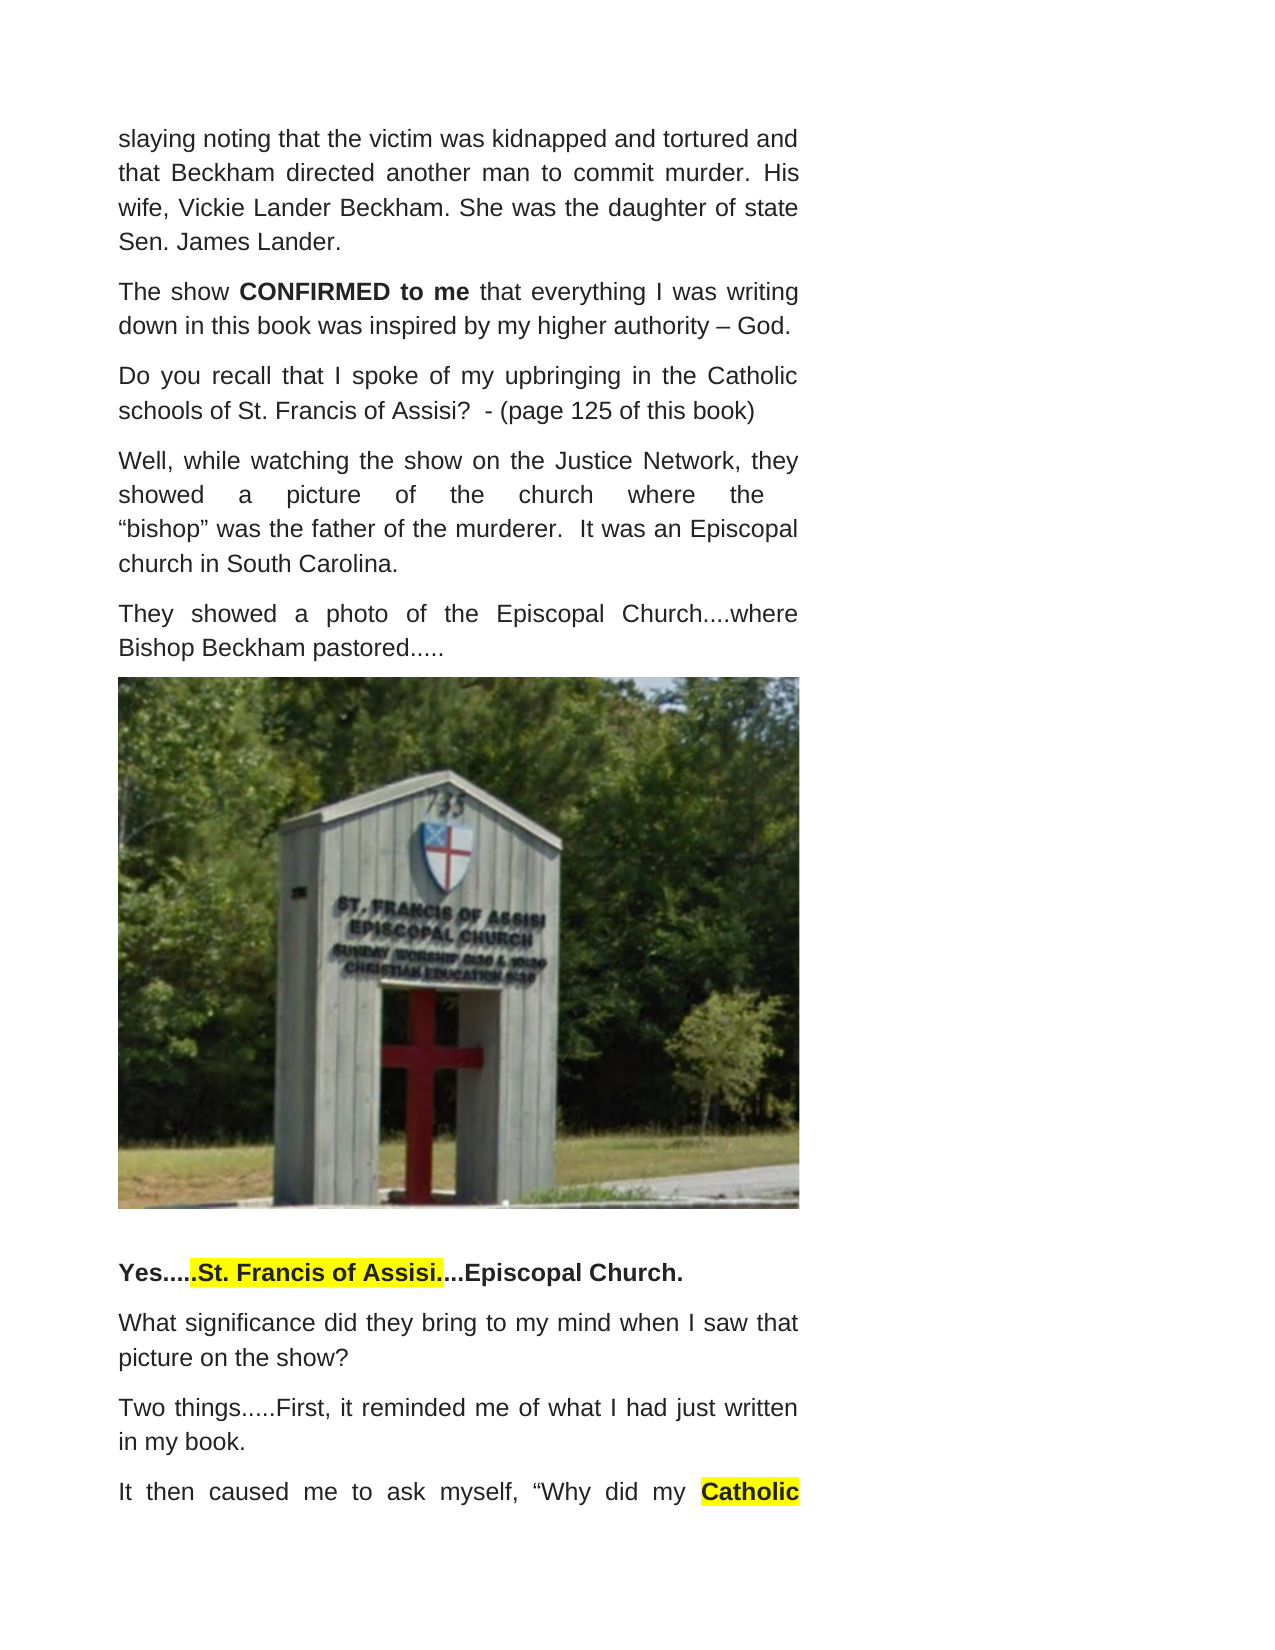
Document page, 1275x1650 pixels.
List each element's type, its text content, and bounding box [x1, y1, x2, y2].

text They showed a photo of the Episcopal Church....where Bishop Beckham pastored..... [118, 593, 799, 662]
text What significance did they bring to my mind when I saw that picture on the show? [118, 1302, 799, 1371]
text Do you recall that I spoke of my upbringing in the Catholic schools of St. Francis of Assisi? - (page 125 of this book) [118, 356, 799, 424]
text The show CONFIRMED to me that everything I was writing down in this book was inspired by my higher authority – God. [118, 271, 799, 340]
text It then caused me to ask myself, “Why did my Catholic [118, 1471, 799, 1506]
text Two things.....First, it reminded me of what I had just written in my book. [118, 1387, 799, 1456]
text Well, while watching the show on the Justice Network, they showed a picture of the church where the “bishop” was the father of the murderer. It was an Episcopal church in South Carolina. [118, 440, 799, 577]
text Yes.....St. Francis of Assisi....Episcopal Church. [118, 1252, 799, 1287]
text slaying noting that the victim was kidnapped and tortured and that Beckham directed another man to commit murder. His wife, Vickie Lander Beckham. She was the daughter of state Sen. James Lander. [118, 118, 799, 256]
picture [118, 677, 800, 1209]
